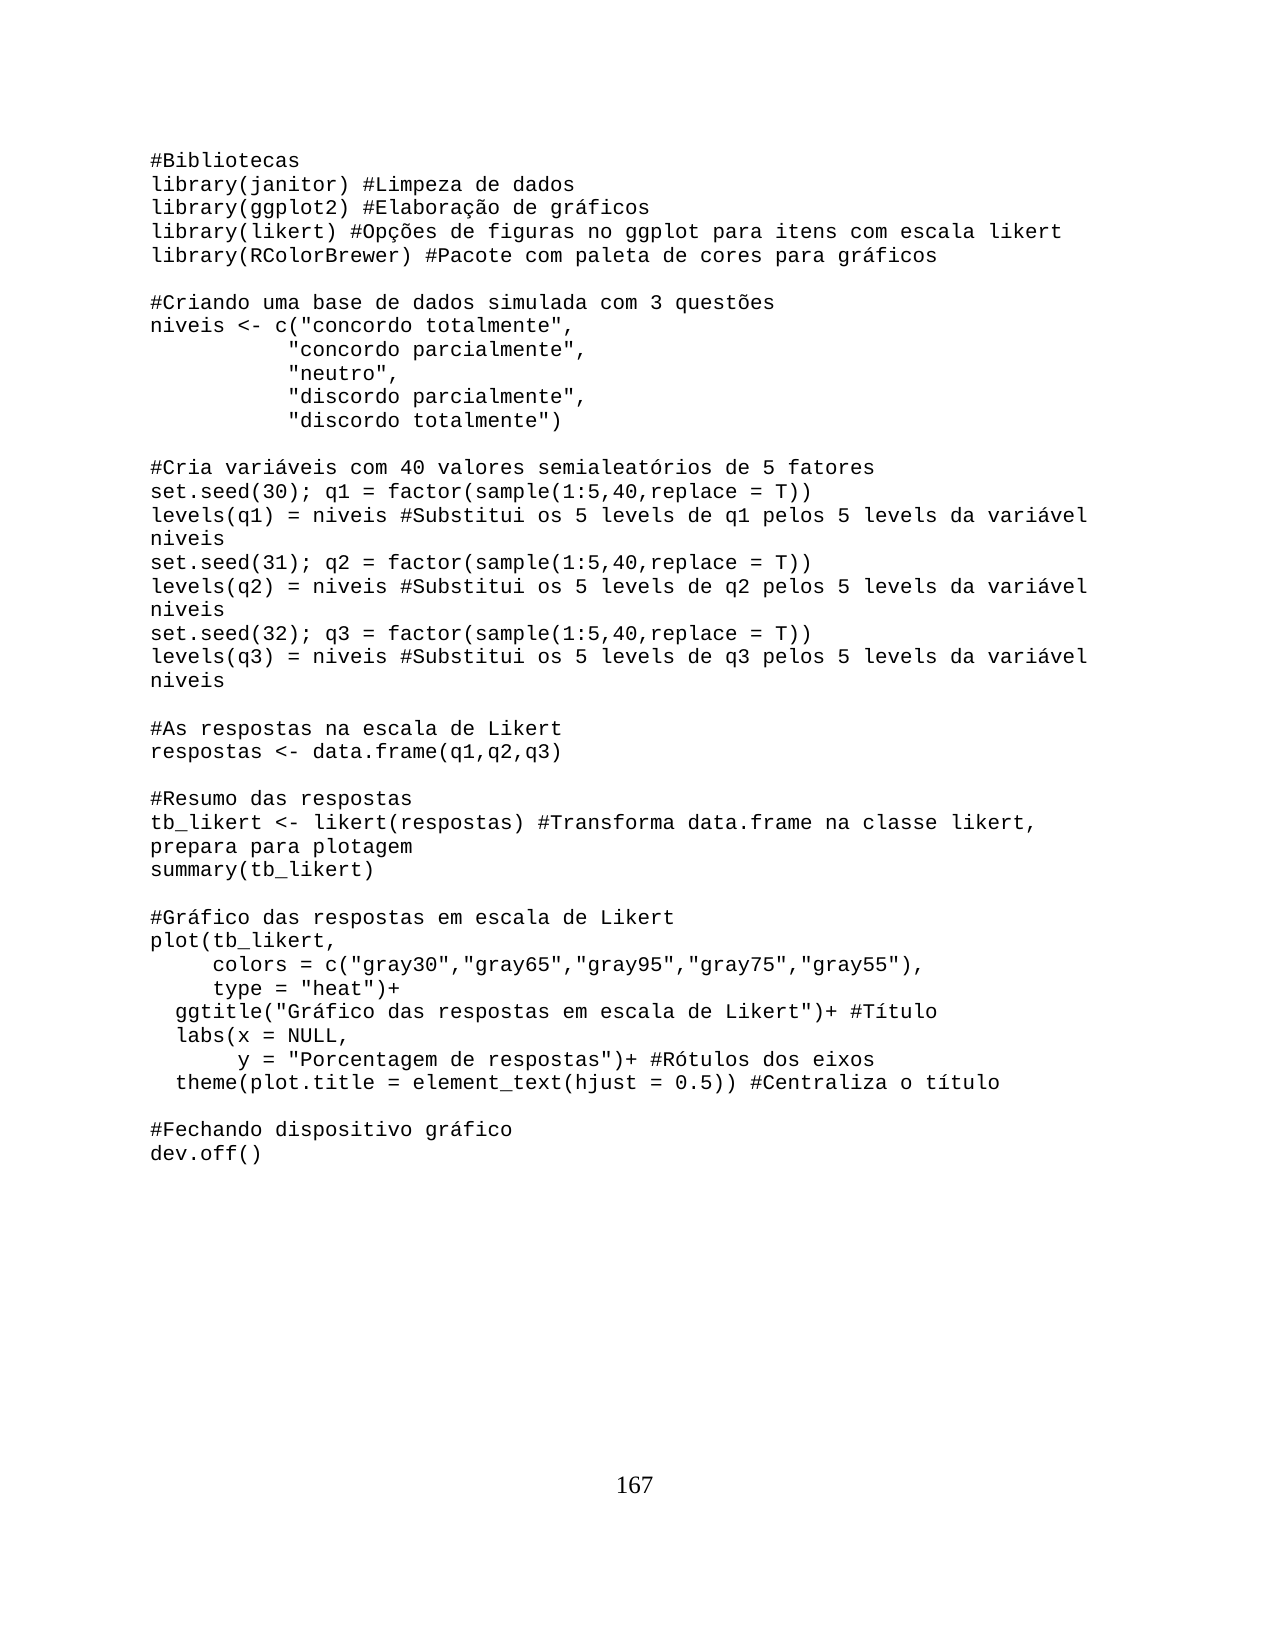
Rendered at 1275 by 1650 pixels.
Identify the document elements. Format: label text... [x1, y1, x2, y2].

text levels(q2) = niveis #Substitui os 5 levels de q2 pelos 5 levels da variável niveis [150, 576, 1125, 623]
text library(ggplot2) #Elaboração de gráficos [150, 197, 1125, 221]
text library(likert) #Opções de figuras no ggplot para itens com escala likert [150, 221, 1125, 244]
text #Resumo das respostas [150, 788, 1125, 812]
text colors = c("gray30","gray65","gray95","gray75","gray55"), [150, 954, 1125, 978]
text respostas <- data.frame(q1,q2,q3) [150, 741, 1125, 765]
text plot(tb_likert, [150, 930, 1125, 954]
text levels(q3) = niveis #Substitui os 5 levels de q3 pelos 5 levels da variável niveis [150, 647, 1125, 694]
text #Bibliotecas [150, 150, 1125, 174]
text labs(x = NULL, [150, 1025, 1125, 1048]
text set.seed(32); q3 = factor(sample(1:5,40,replace = T)) [150, 623, 1125, 647]
text ggtitle("Gráfico das respostas em escala de Likert")+ #Título [150, 1001, 1125, 1025]
text tb_likert <- likert(respostas) #Transforma data.frame na classe likert, prepara para plotagem [150, 812, 1125, 859]
text library(RColorBrewer) #Pacote com paleta de cores para gráficos [150, 244, 1125, 268]
text type = "heat")+ [150, 978, 1125, 1001]
text set.seed(30); q1 = factor(sample(1:5,40,replace = T)) [150, 481, 1125, 505]
text "discordo parcialmente", [150, 386, 1125, 410]
text library(janitor) #Limpeza de dados [150, 174, 1125, 197]
text theme(plot.title = element_text(hjust = 0.5)) #Centraliza o título [150, 1072, 1125, 1096]
text "concordo parcialmente", [150, 339, 1125, 363]
text #Gráfico das respostas em escala de Likert [150, 907, 1125, 930]
text y = "Porcentagem de respostas")+ #Rótulos dos eixos [150, 1048, 1125, 1072]
text #As respostas na escala de Likert [150, 717, 1125, 741]
text niveis <- c("concordo totalmente", [150, 316, 1125, 339]
text levels(q1) = niveis #Substitui os 5 levels de q1 pelos 5 levels da variável niveis [150, 505, 1125, 552]
text set.seed(31); q2 = factor(sample(1:5,40,replace = T)) [150, 552, 1125, 576]
text #Cria variáveis com 40 valores semialeatórios de 5 fatores [150, 457, 1125, 481]
text "discordo totalmente") [150, 410, 1125, 434]
text "neutro", [150, 363, 1125, 386]
text dev.off() [150, 1143, 1125, 1167]
text #Fechando dispositivo gráfico [150, 1119, 1125, 1143]
text #Criando uma base de dados simulada com 3 questões [150, 292, 1125, 316]
text summary(tb_likert) [150, 859, 1125, 883]
